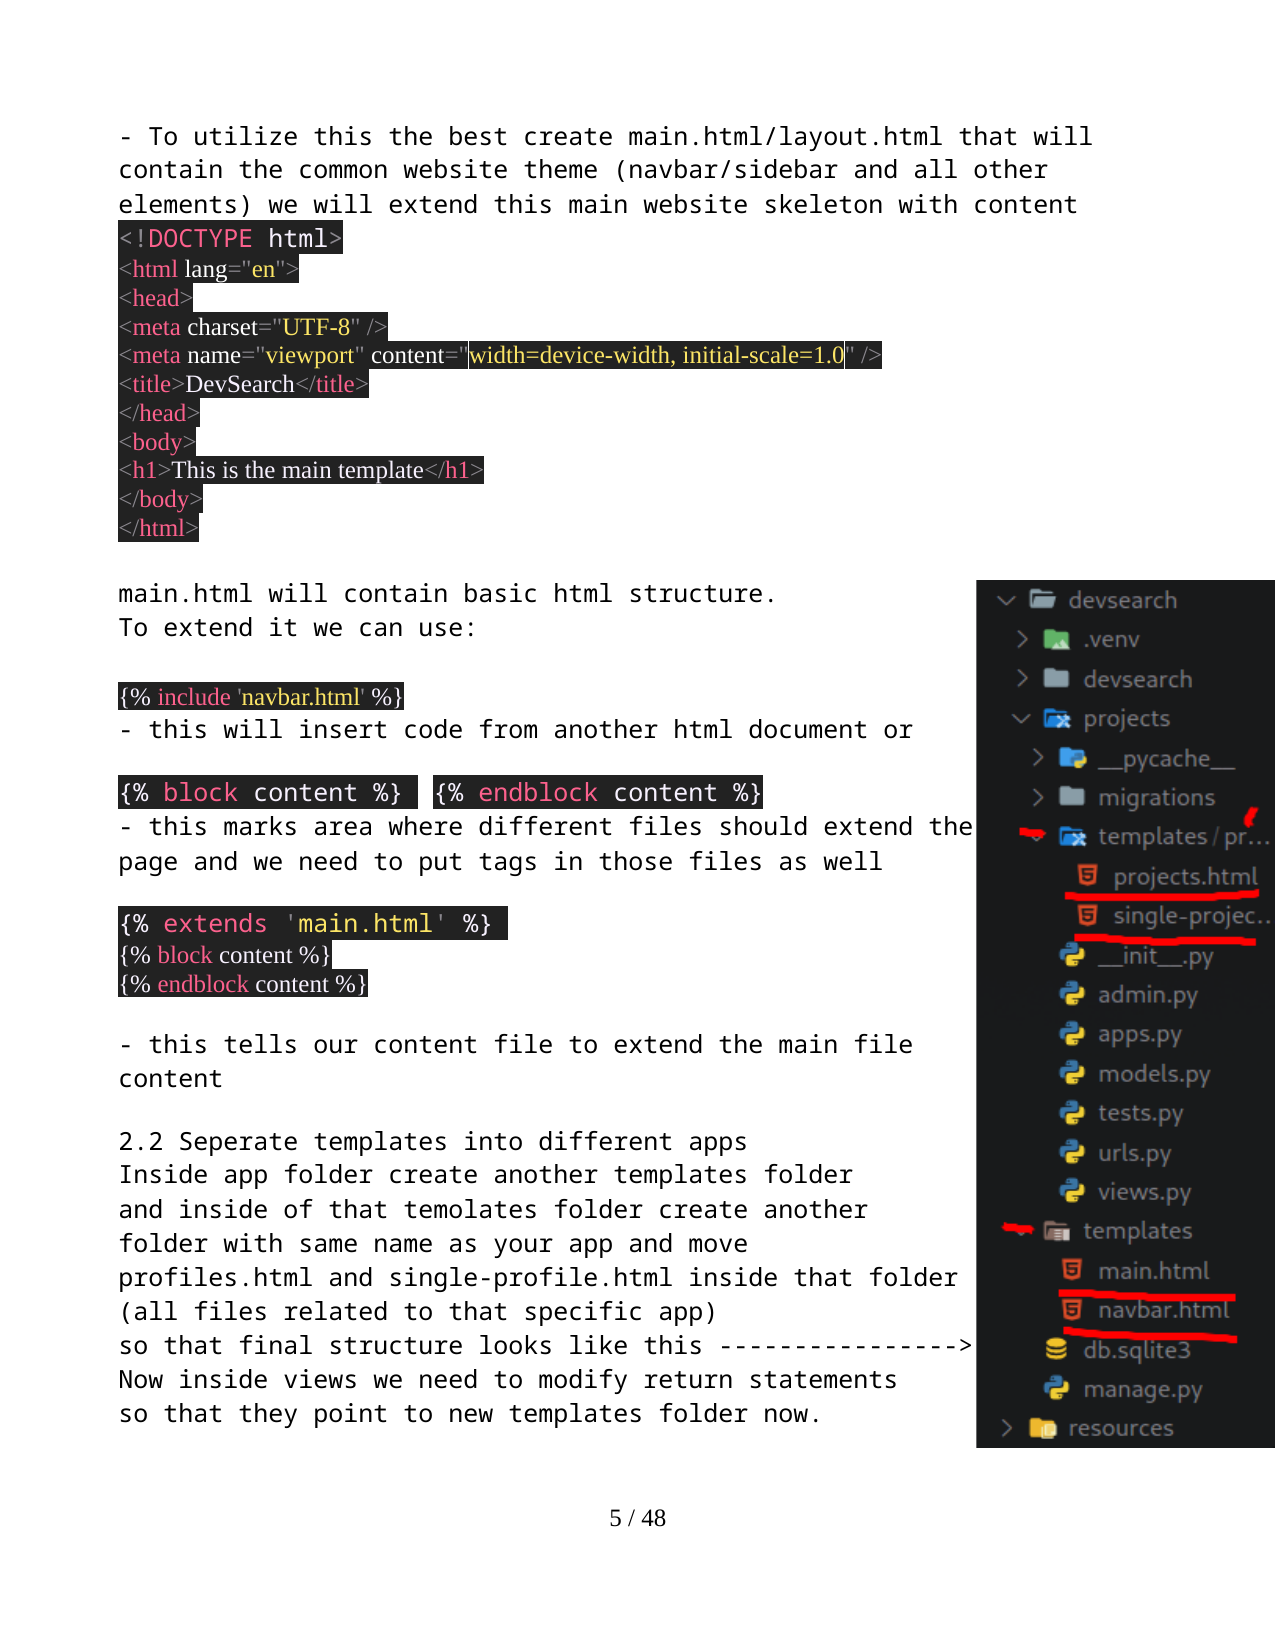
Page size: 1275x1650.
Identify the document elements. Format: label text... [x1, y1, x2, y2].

text - this marks area where different files should extend the page and we need to put tags in those files as well [118, 809, 976, 877]
text so that final structure looks like this ----------------> [118, 1327, 976, 1362]
text folder with same name as your app and move [118, 1225, 976, 1259]
text - To utilize this the best create main.html/layout.html that will contain the common website theme (navbar/sidebar and all other elements) we will extend this main website skeleton with content [118, 118, 1157, 220]
text (all files related to that specific app) [118, 1293, 976, 1327]
text <meta name="viewport" content="width=device-width, initial-scale=1.0" /> [118, 341, 1157, 369]
text main.html will contain basic html structure. [118, 576, 1157, 610]
text </body> [118, 484, 1157, 513]
text {% block content %} [118, 940, 976, 969]
text {% block content %} {% endblock content %} [118, 775, 976, 809]
text Now inside views we need to modify return statements [118, 1362, 976, 1396]
text 2.2 Seperate templates into different apps [118, 1123, 976, 1157]
text <h1>This is the main template</h1> [118, 456, 1157, 484]
text so that they point to new templates folder now. [118, 1396, 976, 1430]
text <html lang="en"> [118, 254, 1157, 283]
text and inside of that temolates folder create another [118, 1191, 976, 1225]
text - this will insert code from another html document or [118, 712, 976, 746]
text To extend it we can use: [118, 610, 976, 644]
text profiles.html and single-profile.html inside that folder [118, 1259, 976, 1293]
text Inside app folder create another templates folder [118, 1157, 976, 1191]
text <meta charset="UTF-8" /> [118, 312, 1157, 341]
picture [976, 580, 1275, 1448]
text {% include 'navbar.html' %} [118, 678, 976, 712]
text <head> [118, 283, 1157, 312]
text {% extends 'main.html' %} [118, 906, 976, 940]
text {% endblock content %} [118, 969, 976, 997]
text </html> [118, 513, 1157, 542]
text </head> [118, 398, 1157, 427]
text - this tells our content file to extend the main file content [118, 1026, 976, 1094]
text <title>DevSearch</title> [118, 369, 1157, 398]
text <!DOCTYPE html> [118, 220, 1157, 254]
text <body> [118, 427, 1157, 456]
